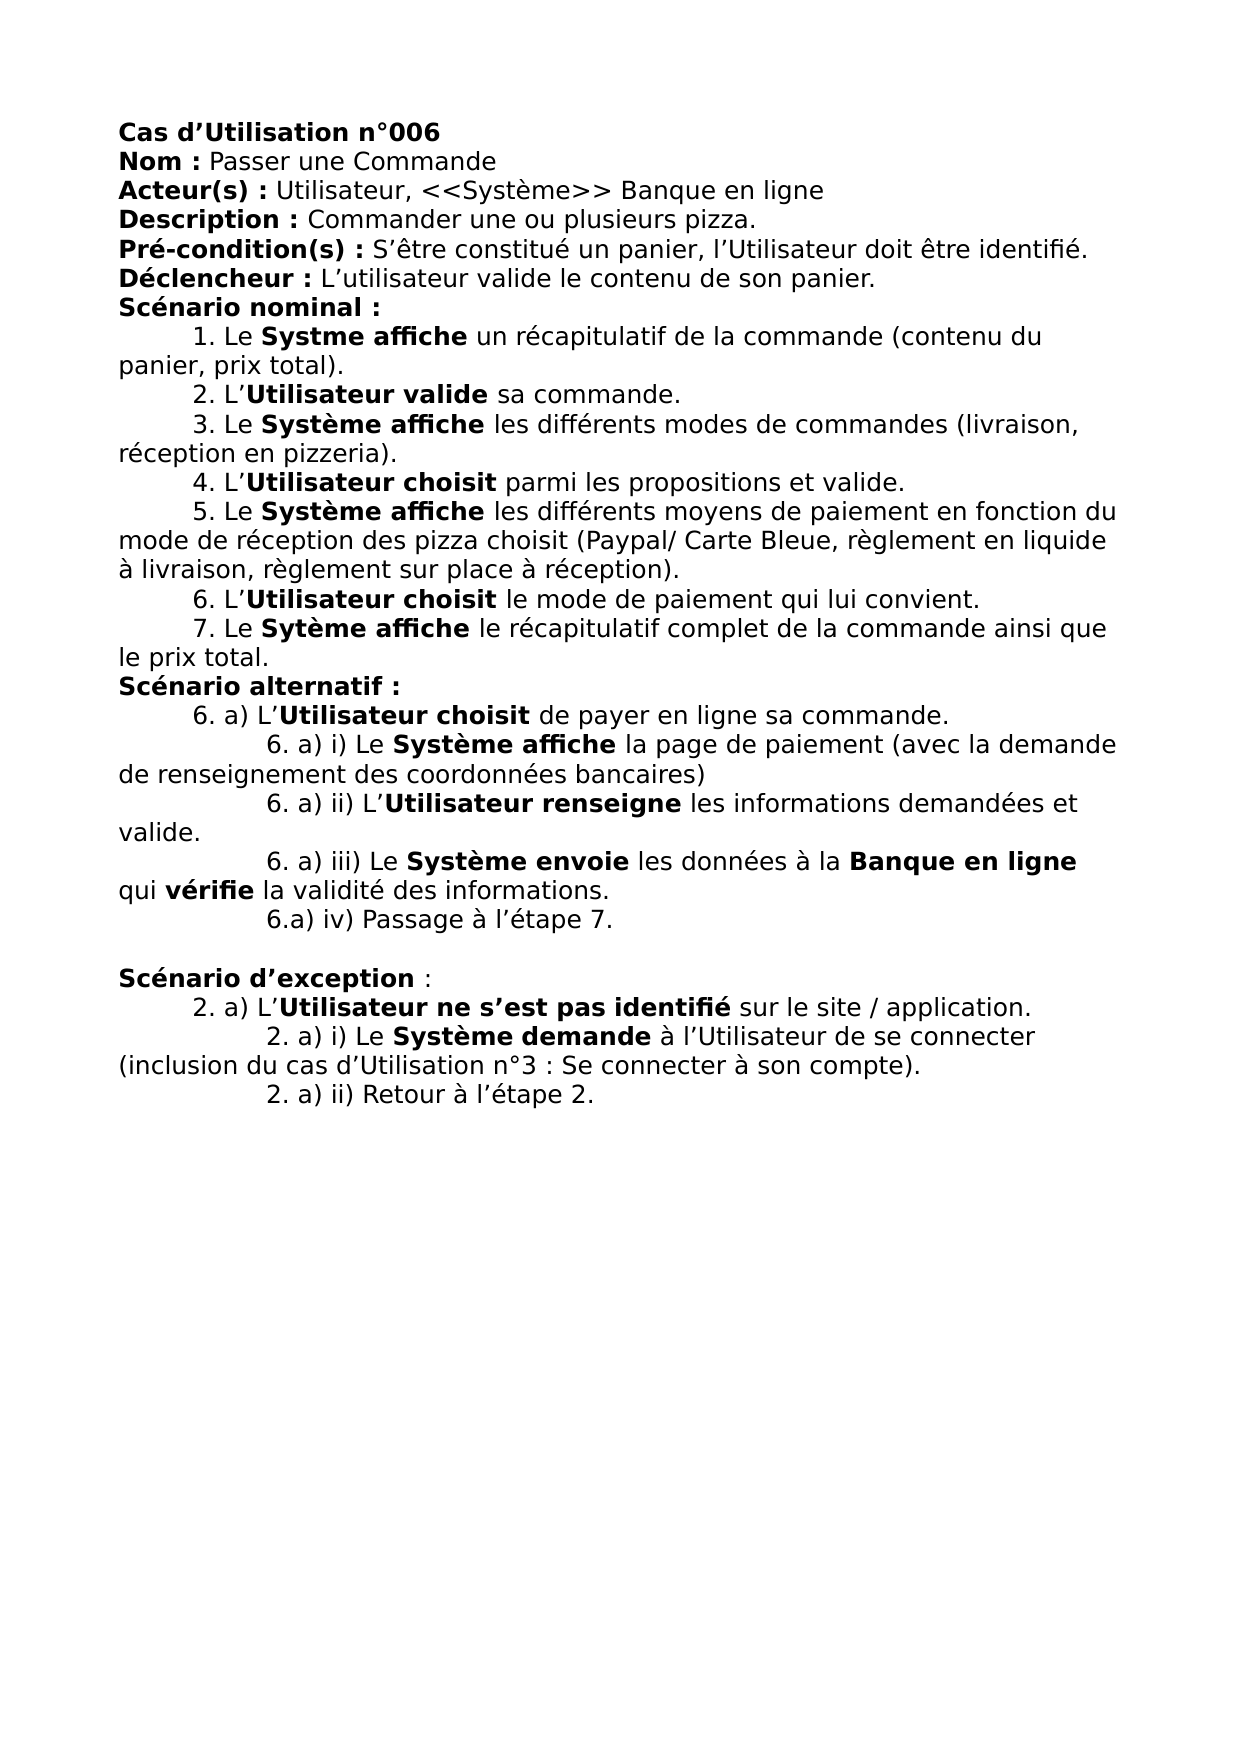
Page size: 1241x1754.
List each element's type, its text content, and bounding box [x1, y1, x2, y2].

text 6. a) L’Utilisateur choisit de payer en ligne sa commande. [118, 701, 1122, 731]
text 7. Le Sytème affiche le récapitulatif complet de la commande ainsi que le prix total. [118, 614, 1122, 672]
text 2. a) L’Utilisateur ne s’est pas identifié sur le site / application. [118, 993, 1122, 1022]
text Scénario alternatif : [118, 672, 1122, 701]
text 6. a) ii) L’Utilisateur renseigne les informations demandées et valide. [118, 789, 1122, 847]
text 2. L’Utilisateur valide sa commande. [118, 381, 1122, 410]
text Déclencheur : L’utilisateur valide le contenu de son panier. [118, 264, 1122, 293]
text 3. Le Système affiche les différents modes de commandes (livraison, réception en pizzeria). [118, 410, 1122, 468]
text 4. L’Utilisateur choisit parmi les propositions et valide. [118, 468, 1122, 497]
text Scénario nominal : [118, 293, 1122, 322]
text Pré-condition(s) : S’être constitué un panier, l’Utilisateur doit être identifié. [118, 235, 1122, 264]
text 6.a) iv) Passage à l’étape 7. [118, 906, 1122, 935]
text Cas d’Utilisation n°006 [118, 118, 1122, 147]
text 6. a) iii) Le Système envoie les données à la Banque en ligne qui vérifie la validité des informations. [118, 847, 1122, 906]
text 6. a) i) Le Système affiche la page de paiement (avec la demande de renseignement des coordonnées bancaires) [118, 731, 1122, 789]
text Scénario d’exception : [118, 964, 1122, 993]
text 2. a) ii) Retour à l’étape 2. [118, 1081, 1122, 1110]
text 1. Le Systme affiche un récapitulatif de la commande (contenu du panier, prix total). [118, 322, 1122, 381]
text Description : Commander une ou plusieurs pizza. [118, 206, 1122, 235]
text 6. L’Utilisateur choisit le mode de paiement qui lui convient. [118, 585, 1122, 614]
text Nom : Passer une Commande [118, 147, 1122, 176]
text 2. a) i) Le Système demande à l’Utilisateur de se connecter (inclusion du cas d’Utilisation n°3 : Se connecter à son compte). [118, 1022, 1122, 1081]
text Acteur(s) : Utilisateur, <<Système>> Banque en ligne [118, 176, 1122, 206]
text 5. Le Système affiche les différents moyens de paiement en fonction du mode de réception des pizza choisit (Paypal/ Carte Bleue, règlement en liquide à livraison, règlement sur place à réception). [118, 497, 1122, 585]
